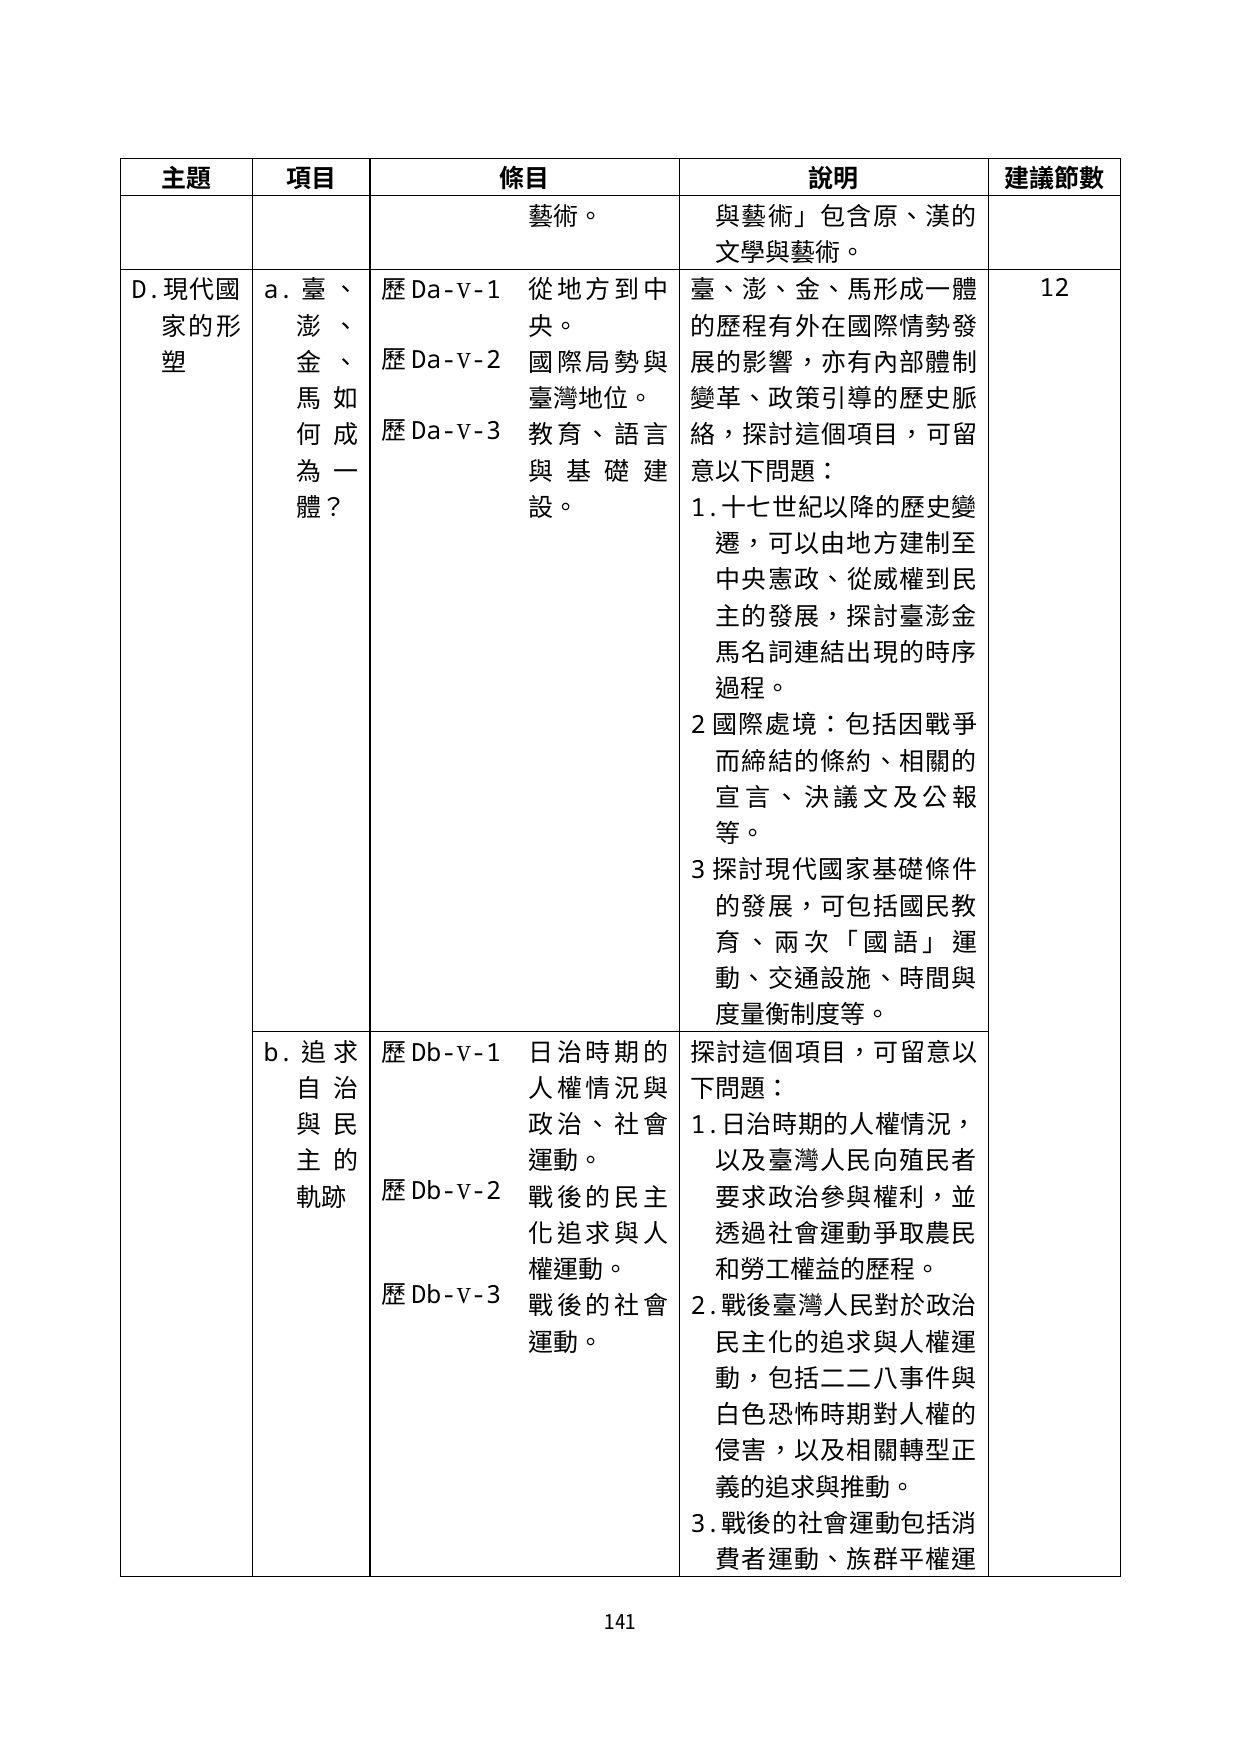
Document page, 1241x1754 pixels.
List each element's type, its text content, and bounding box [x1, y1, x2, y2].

table_cell 與藝術」包含原、漢的文學與藝術。 [680, 196, 988, 269]
table_cell 12 [989, 270, 1120, 1576]
table_cell [989, 196, 1120, 269]
table_cell [371, 196, 517, 269]
table_cell 藝術。 [517, 196, 679, 269]
table_header 條目 [371, 159, 679, 195]
table_cell a.臺、澎、金、馬如何成為一體？ [253, 270, 369, 1031]
table_cell [253, 196, 369, 269]
table_cell 臺、澎、金、馬形成一體的歷程有外在國際情勢發展的影響，亦有內部體制變革、政策引導的歷史脈絡，探討這個項目，可留意以下問題： 1.十七世紀以降的歷史變遷，可以由地方建制至中央憲政、從威權到民主的發展，探討臺澎金馬名詞連結出現的時序過程。 2國際處境：包括因戰爭而締結的條約、相關的宣言、決議文及公報等。 3探討現代國家基礎條件的發展，可包括國民教育、兩次「國語」運動、交通設施、時間與度量衡制度等。 [680, 270, 988, 1031]
table_cell 歷Da-Ⅴ-1 歷Da-Ⅴ-2 歷Da-Ⅴ-3 [371, 270, 517, 1031]
table_header 項目 [253, 159, 369, 195]
table_cell [121, 196, 252, 269]
table_cell 探討這個項目，可留意以下問題： 1.日治時期的人權情況，以及臺灣人民向殖民者要求政治參與權利，並透過社會運動爭取農民和勞工權益的歷程。 2.戰後臺灣人民對於政治民主化的追求與人權運動，包括二二八事件與白色恐怖時期對人權的侵害，以及相關轉型正義的追求與推動。 3.戰後的社會運動包括消費者運動、族群平權運 [680, 1032, 988, 1576]
table_cell 歷Db-Ⅴ-1 歷Db-Ⅴ-2 歷Db-Ⅴ-3 [371, 1032, 517, 1576]
table_header 建議節數 [989, 159, 1120, 195]
table_cell 日治時期的人權情況與政治、社會運動。 戰後的民主化追求與人權運動。 戰後的社會運動。 [517, 1032, 679, 1576]
table_cell b.追求自治與民主的軌跡 [253, 1032, 369, 1576]
table_header 主題 [121, 159, 252, 195]
table_header 說明 [680, 159, 988, 195]
table_cell D.現代國家的形塑 [121, 270, 252, 1576]
table_cell 從地方到中央。 國際局勢與臺灣地位。 教育、語言與基礎建設。 [517, 270, 679, 1031]
